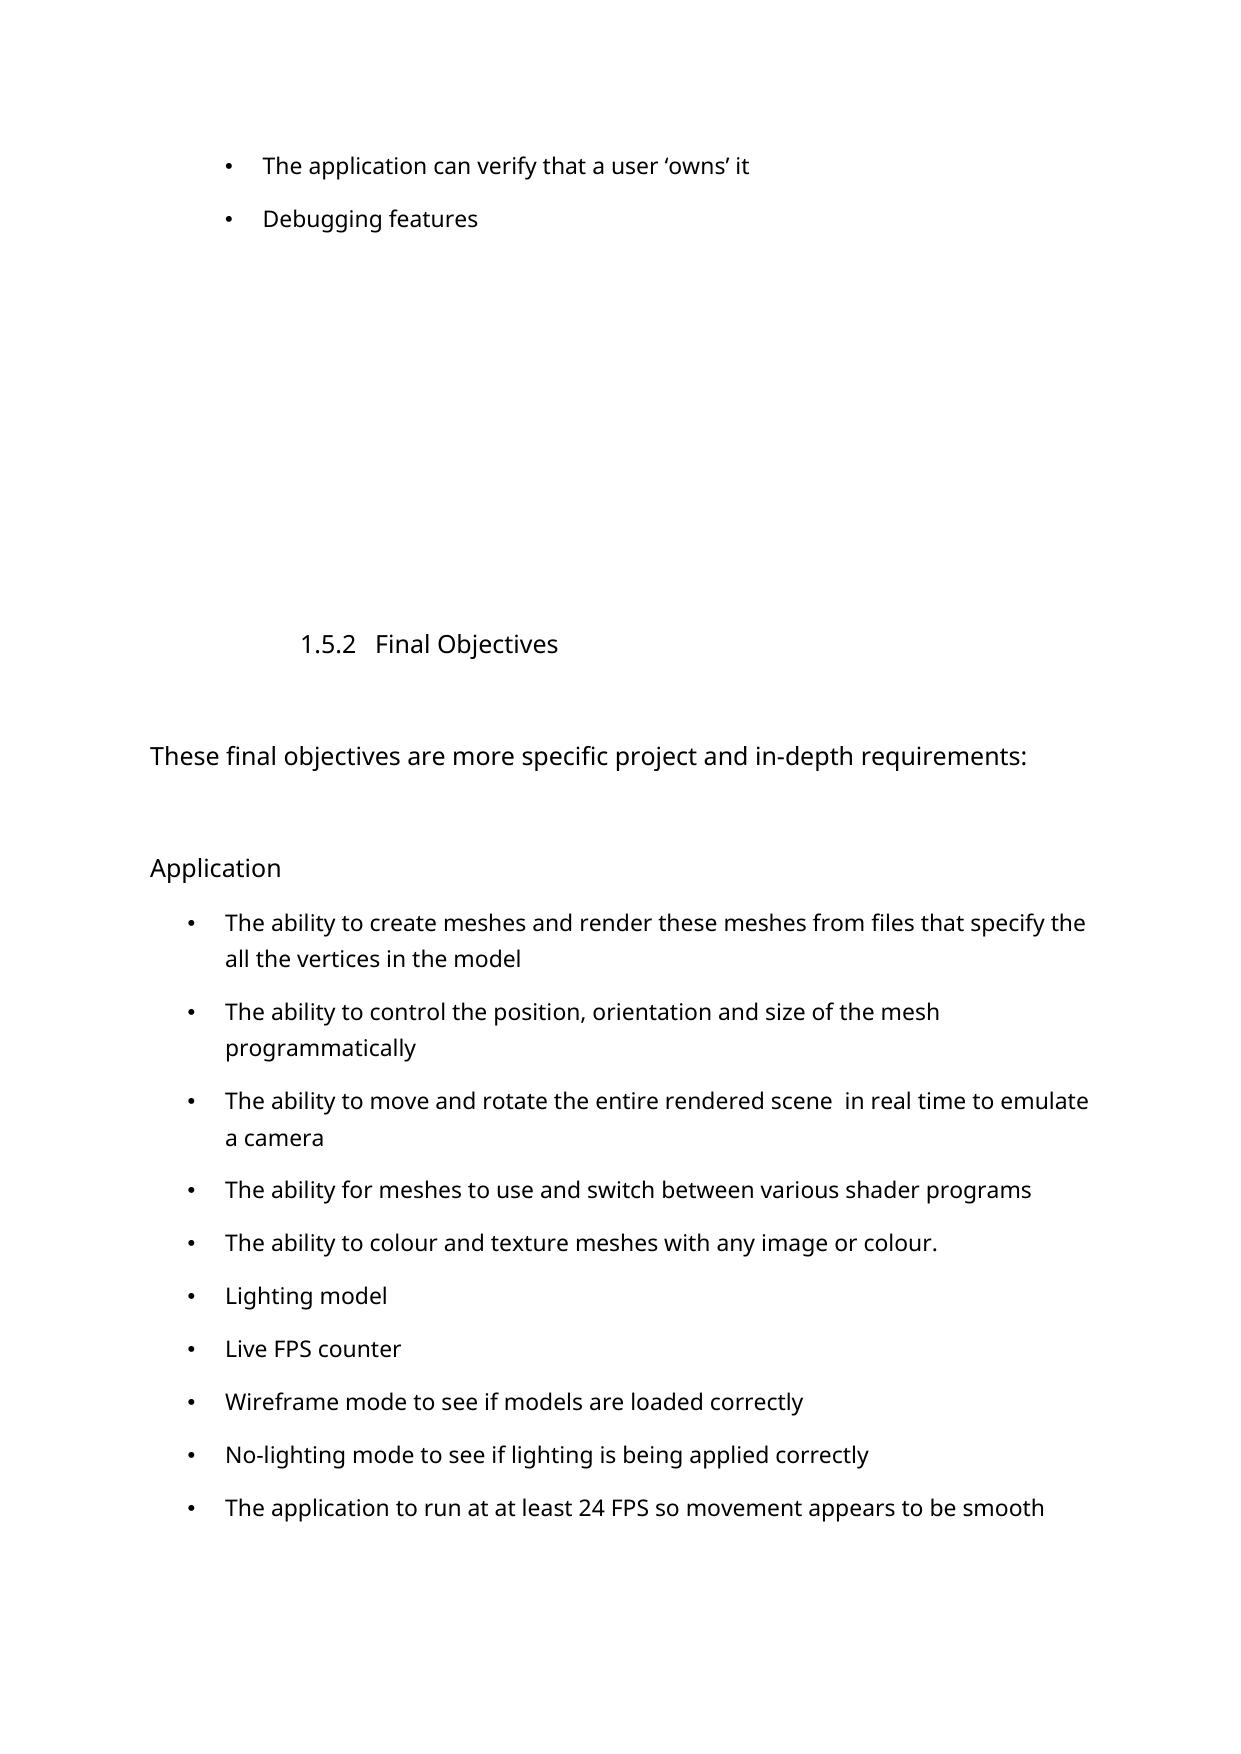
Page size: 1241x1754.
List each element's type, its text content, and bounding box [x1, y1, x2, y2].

list Debugging features [225, 203, 1090, 234]
list The application to run at at least 24 FPS so movement appears to be smooth [187, 1492, 1090, 1523]
list Lighting model [187, 1280, 1090, 1312]
list The ability for meshes to use and switch between various shader programs [187, 1174, 1090, 1206]
text Application [150, 851, 1090, 885]
list The ability to colour and texture meshes with any image or colour. [187, 1227, 1090, 1259]
list The application can verify that a user ‘owns’ it [225, 150, 1090, 181]
list The ability to create meshes and render these meshes from files that specify the all the vertices in the model [187, 907, 1090, 974]
list The ability to move and rotate the entire rendered scene in real time to emulate a camera [187, 1085, 1090, 1153]
list The ability to control the position, orientation and size of the mesh programmatically [187, 996, 1090, 1064]
text These final objectives are more specific project and in-depth requirements: [150, 738, 1090, 773]
list Wireframe mode to see if models are loaded correctly [187, 1386, 1090, 1417]
list No-lighting mode to see if lighting is being applied correctly [187, 1439, 1090, 1470]
text 1.5.2 Final Objectives [150, 626, 1090, 660]
list Live FPS counter [187, 1333, 1090, 1364]
